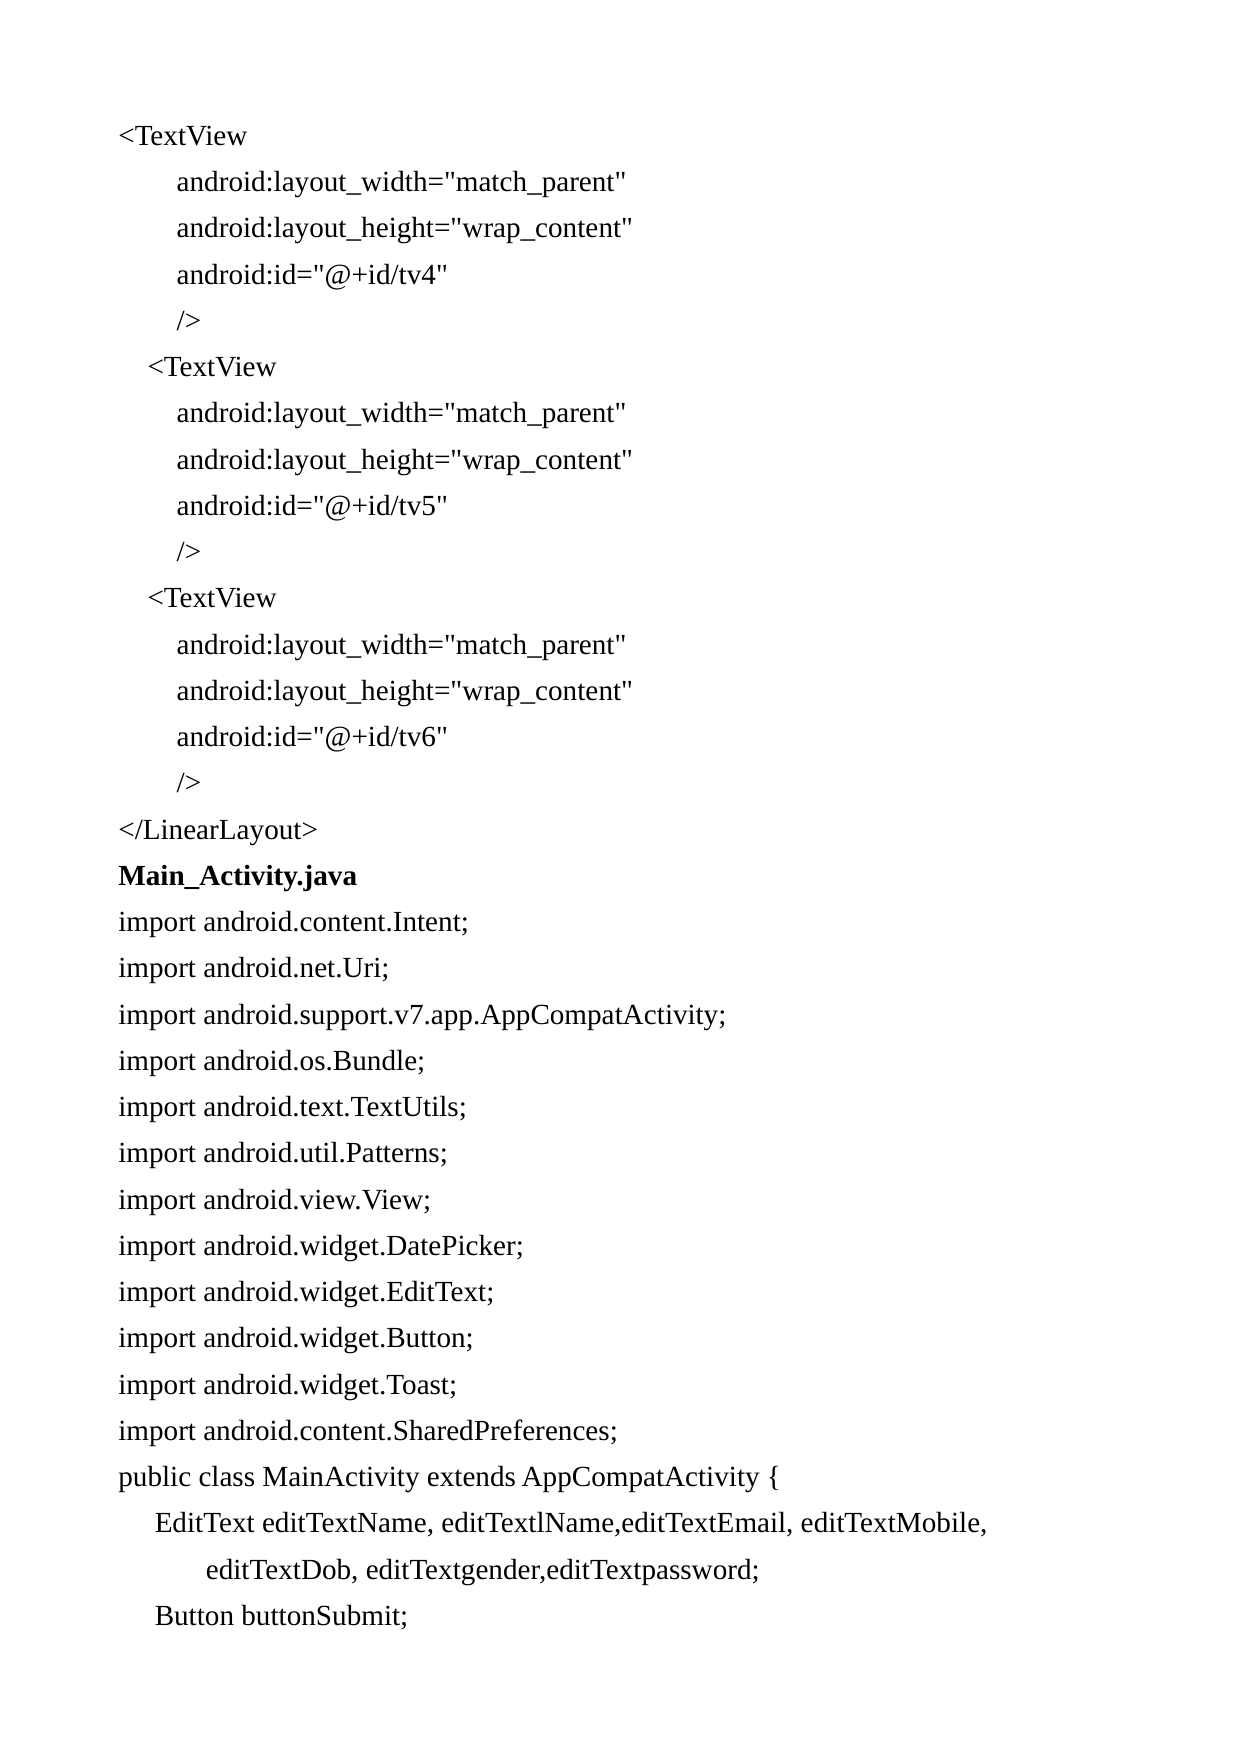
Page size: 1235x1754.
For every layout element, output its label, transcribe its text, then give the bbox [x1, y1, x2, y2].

text import android.support.v7.app.AppCompatActivity; [118, 997, 1116, 1030]
text Main_Activity.java [118, 858, 1116, 892]
text editTextDob, editTextgender,editTextpassword; [118, 1552, 1116, 1585]
text /> [118, 534, 1116, 568]
text android:layout_height="wrap_content" [118, 211, 1116, 244]
text android:layout_height="wrap_content" [118, 442, 1116, 475]
text import android.widget.Toast; [118, 1367, 1116, 1400]
text import android.widget.EditText; [118, 1274, 1116, 1308]
text android:id="@+id/tv4" [118, 257, 1116, 290]
text <TextView [118, 118, 1116, 152]
text import android.content.SharedPreferences; [118, 1413, 1116, 1447]
text import android.net.Uri; [118, 951, 1116, 984]
text public class MainActivity extends AppCompatActivity { [118, 1459, 1116, 1493]
text android:layout_width="match_parent" [118, 627, 1116, 660]
text /> [118, 766, 1116, 799]
text android:id="@+id/tv5" [118, 488, 1116, 522]
text android:layout_height="wrap_content" [118, 673, 1116, 707]
text import android.widget.DatePicker; [118, 1228, 1116, 1262]
text Button buttonSubmit; [118, 1598, 1116, 1632]
text import android.view.View; [118, 1182, 1116, 1215]
text <TextView [118, 581, 1116, 614]
text import android.os.Bundle; [118, 1043, 1116, 1077]
text </LinearLayout> [118, 812, 1116, 845]
text import android.content.Intent; [118, 904, 1116, 938]
text import android.widget.Button; [118, 1321, 1116, 1354]
text EditText editTextName, editTextlName,editTextEmail, editTextMobile, [118, 1506, 1116, 1539]
text /> [118, 303, 1116, 337]
text import android.text.TextUtils; [118, 1089, 1116, 1123]
text import android.util.Patterns; [118, 1136, 1116, 1169]
text android:layout_width="match_parent" [118, 164, 1116, 198]
text android:layout_width="match_parent" [118, 396, 1116, 429]
text <TextView [118, 349, 1116, 383]
text android:id="@+id/tv6" [118, 719, 1116, 753]
